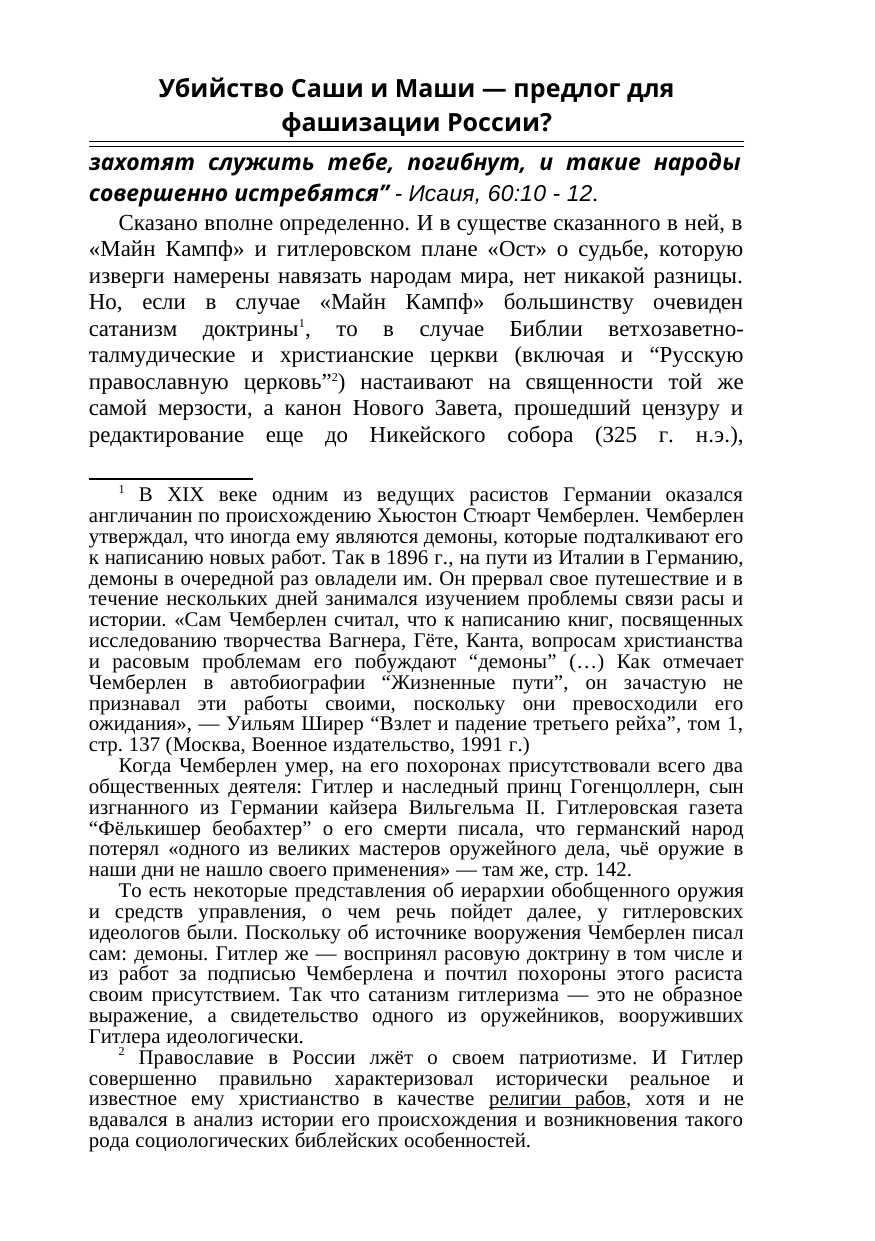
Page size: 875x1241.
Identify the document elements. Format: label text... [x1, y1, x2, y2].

text захотят служить тебе, погибнут, и такие народы совершенно истребятся” - Исаия, 60:10 - 12. [89, 147, 744, 208]
text Православие в России лжёт о своем патриотизме. И Гитлер совершенно правильно характеризовал исторически реальное и известное ему христианство в качестве религии рабов, хотя и не вдавался в анализ истории его происхождения и возникновения такого рода социологических библейских особенностей. [89, 1047, 744, 1152]
text В ХIX веке одним из ведущих расистов Германии оказался англичанин по происхождению Хьюстон Стюарт Чемберлен. Чемберлен утверждал, что иногда ему являются демоны, которые подталкивают его к написанию новых работ. Так в 1896 г., на пути из Италии в Германию, демоны в очередной раз овладели им. Он прервал свое путешествие и в течение нескольких дней занимался изучением проблемы связи расы и истории. «Сам Чемберлен считал, что к написанию книг, посвященных исследованию творчества Вагнера, Гёте, Канта, вопросам христианства и расовым проблемам его побуждают “демоны” (…) Как отмечает Чемберлен в автобиографии “Жизненные пути”, он зачастую не признавал эти работы своими, поскольку они превосходили его ожидания», — Уильям Ширер “Взлет и падение третьего рейха”, том 1, стр. 137 (Москва, Военное издательство, 1991 г.) [89, 485, 744, 756]
text Сказано вполне определенно. И в существе сказанного в ней, в «Майн Кампф» и гитлеровском плане «Ост» о судьбе, которую изверги намерены навязать народам мира, нет никакой разницы. Но, если в случае «Майн Кампф» большинству очевиден сатанизм доктрины, то в случае Библии ветхозаветно-талмудические и христианские церкви (включая и “Русскую православную церковь”) настаивают на священности той же самой мерзости, а канон Нового Завета, прошедший цензуру и редактирование еще до Никейского собора (325 г. н.э.), [89, 208, 744, 447]
text То есть некоторые представления об иерархии обобщенного оружия и средств управления, о чем речь пойдет далее, у гитлеровских идеологов были. Поскольку об источнике вооружения Чемберлен писал сам: демоны. Гитлер же — воспринял расовую доктрину в том числе и из работ за подписью Чемберлена и почтил похороны этого расиста своим присутствием. Так что сатанизм гитлеризма — это не образное выражение, а свидетельство одного из оружейников, вооруживших Гитлера идеологически. [89, 881, 744, 1047]
text Когда Чемберлен умер, на его похоронах присутствовали всего два общественных деятеля: Гитлер и наследный принц Гогенцоллерн, сын изгнанного из Германии кайзера Вильгельма II. Гитлеровская газета “Фёлькишер беобахтер” о его смерти писала, что германский народ потерял «одного из великих мастеров оружейного дела, чьё оружие в наши дни не нашло своего применения» — там же, стр. 142. [89, 756, 744, 881]
